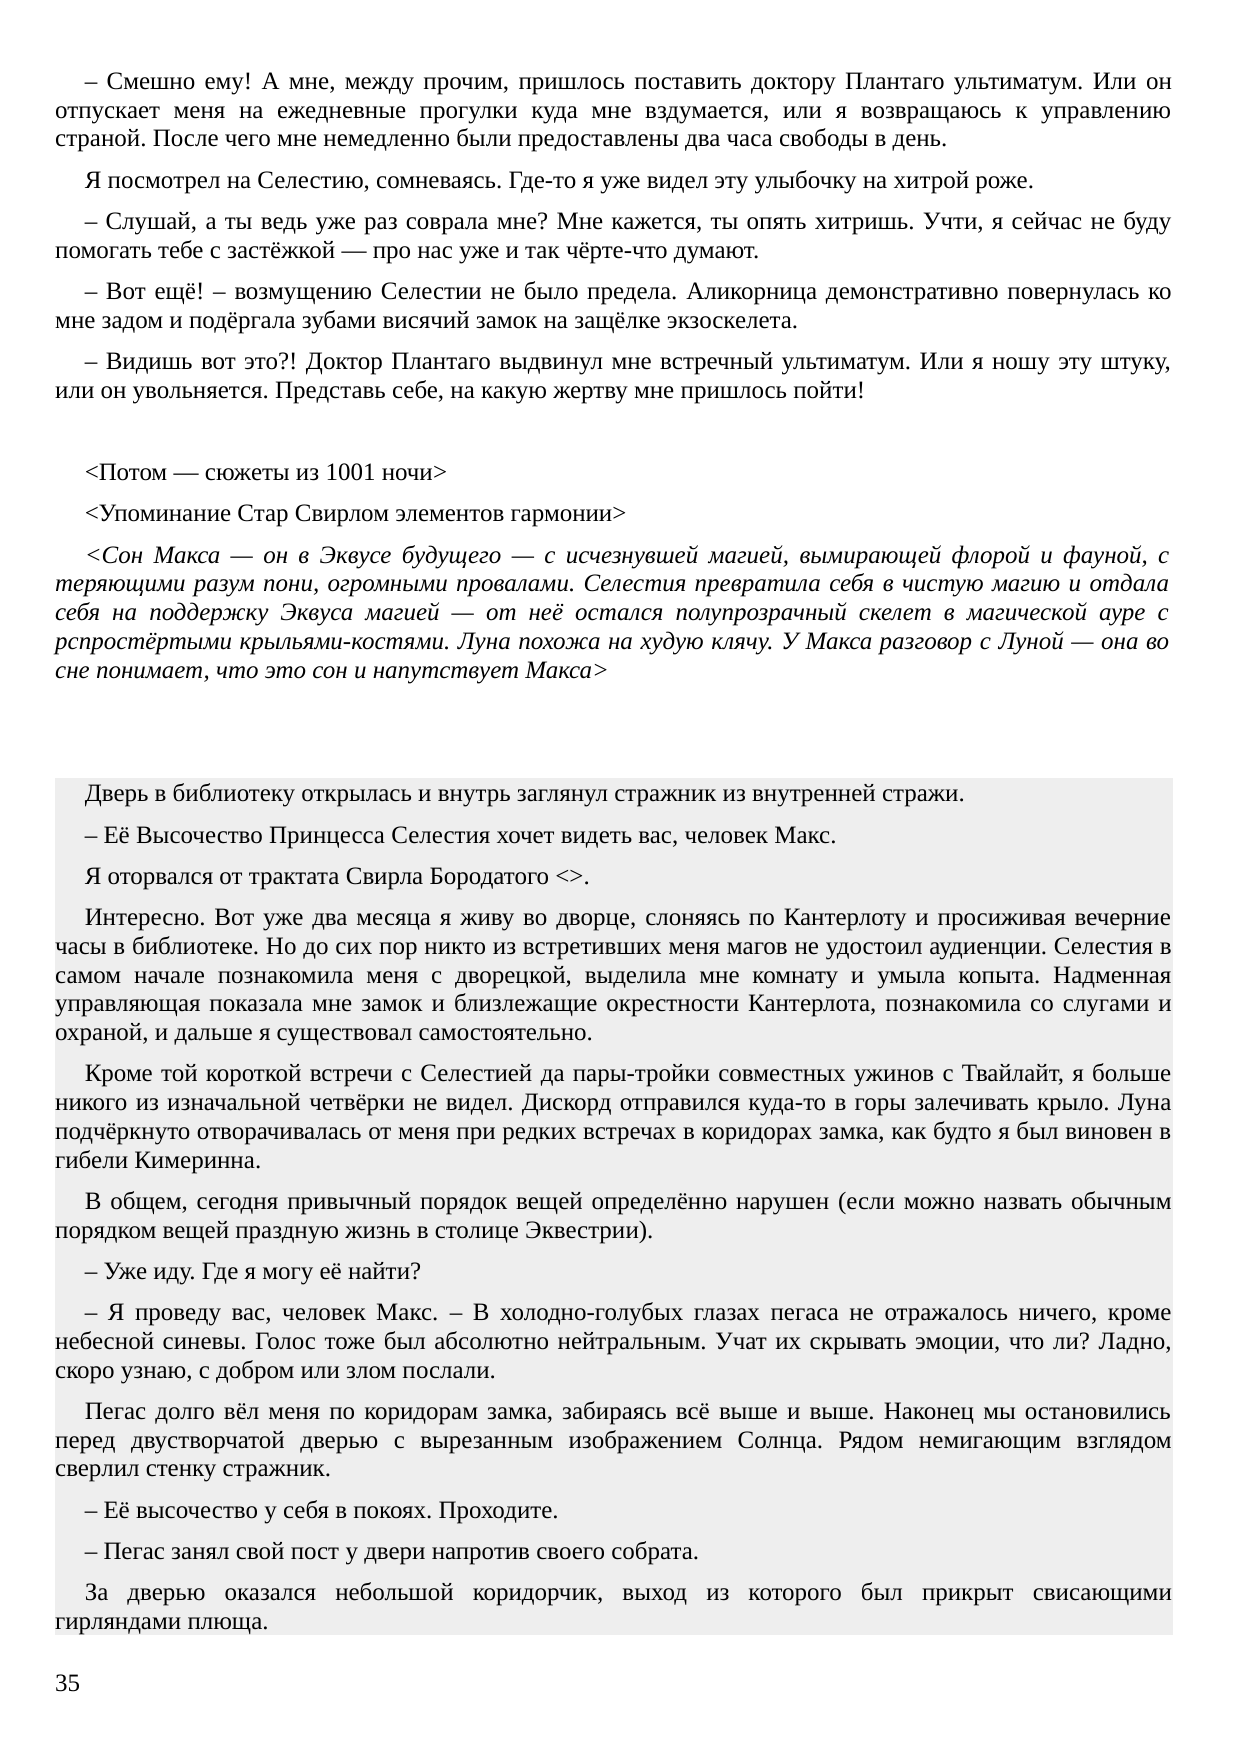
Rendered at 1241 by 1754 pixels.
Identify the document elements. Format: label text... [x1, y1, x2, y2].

text – Её высочество у себя в покоях. Проходите. [55, 1495, 1173, 1523]
text Я посмотрел на Селестию, сомневаясь. Где-то я уже видел эту улыбочку на хитрой роже. [55, 165, 1173, 193]
text – Её Высочество Принцесса Селестия хочет видеть вас, человек Макс. [55, 820, 1173, 848]
text – Я проведу вас, человек Макс. – В холодно-голубых глазах пегаса не отражалось ничего, кроме небесной синевы. Голос тоже был абсолютно нейтральным. Учат их скрывать эмоции, что ли? Ладно, скоро узнаю, с добром или злом послали. [55, 1297, 1173, 1383]
text Пегас долго вёл меня по коридорам замка, забираясь всё выше и выше. Наконец мы остановились перед двустворчатой дверью с вырезанным изображением Солнца. Рядом немигающим взглядом сверлил стенку стражник. [55, 1396, 1173, 1482]
text – Слушай, а ты ведь уже раз соврала мне? Мне кажется, ты опять хитришь. Учти, я сейчас не буду помогать тебе с застёжкой — про нас уже и так чёрте-что думают. [55, 206, 1173, 263]
text <Упоминание Стар Свирлом элементов гармонии> [55, 498, 1173, 527]
text Интересно. Вот уже два месяца я живу во дворце, слоняясь по Кантерлоту и просиживая вечерние часы в библиотеке. Но до сих пор никто из встретивших меня магов не удостоил аудиенции. Селестия в самом начале познакомила меня с дворецкой, выделила мне комнату и умыла копыта. Надменная управляющая показала мне замок и близлежащие окрестности Кантерлота, познакомила со слугами и охраной, и дальше я существовал самостоятельно. [55, 902, 1173, 1046]
text <Потом — сюжеты из 1001 ночи> [55, 457, 1173, 486]
text Я оторвался от трактата Свирла Бородатого <>. [55, 861, 1173, 890]
text За дверью оказался небольшой коридорчик, выход из которого был прикрыт свисающими гирляндами плюща. [55, 1577, 1173, 1635]
text – Уже иду. Где я могу её найти? [55, 1256, 1173, 1285]
text В общем, сегодня привычный порядок вещей определённо нарушен (если можно назвать обычным порядком вещей праздную жизнь в столице Эквестрии). [55, 1186, 1173, 1243]
text – Пегас занял свой пост у двери напротив своего собрата. [55, 1536, 1173, 1565]
text – Cмешно ему! А мне, между прочим, пришлось поставить доктору Плантаго ультиматум. Или он отпускает меня на ежедневные прогулки куда мне вздумается, или я возвращаюсь к управлению страной. После чего мне немедленно были предоставлены два часа свободы в день. [55, 66, 1173, 152]
text – Вот ещё! – возмущению Селестии не было предела. Аликорница демонстративно повернулась ко мне задом и подёргала зубами висячий замок на защёлке экзоскелета. [55, 276, 1173, 333]
text – Видишь вот это?! Доктор Плантаго выдвинул мне встречный ультиматум. Или я ношу эту штуку, или он увольняется. Представь себе, на какую жертву мне пришлось пойти! [55, 346, 1173, 403]
text Кроме той короткой встречи с Селестией да пары-тройки совместных ужинов с Твайлайт, я больше никого из изначальной четвёрки не видел. Дискорд отправился куда-то в горы залечивать крыло. Луна подчёркнуто отворачивалась от меня при редких встречах в коридорах замка, как будто я был виновен в гибели Кимеринна. [55, 1058, 1173, 1173]
text <Сон Макса — он в Эквусе будущего — с исчезнувшей магией, вымирающей флорой и фауной, с теряющими разум пони, огромными провалами. Селестия превратила себя в чистую магию и отдала себя на поддержку Эквуса магией — от неё остался полупрозрачный скелет в магической ауре с рспростёртыми крыльями-костями. Луна похожа на худую клячу. У Макса разговор с Луной — она во сне понимает, что это сон и напутствует Макса> [55, 540, 1173, 683]
text Дверь в библиотеку открылась и внутрь заглянул стражник из внутренней стражи. [55, 778, 1173, 807]
